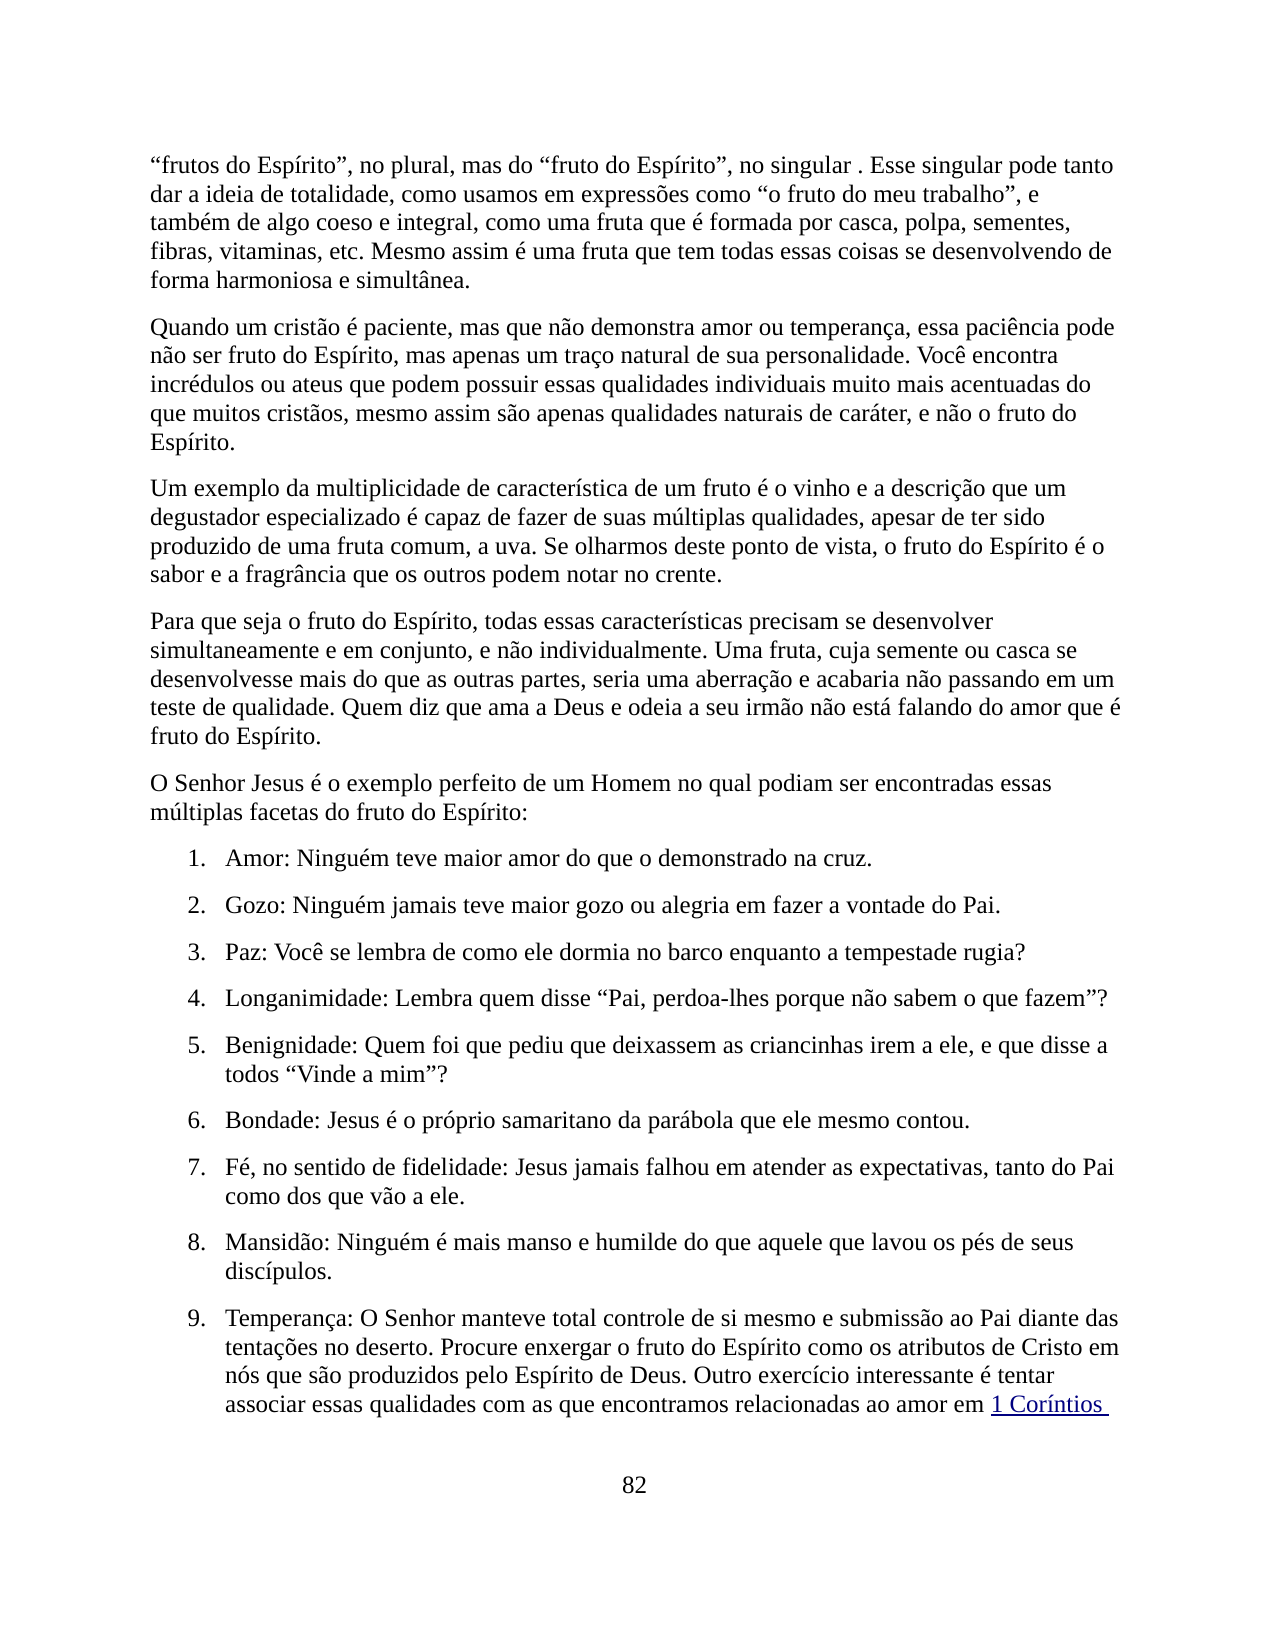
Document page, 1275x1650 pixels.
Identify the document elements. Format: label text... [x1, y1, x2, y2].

text Quando um cristão é paciente, mas que não demonstra amor ou temperança, essa paciência pode não ser fruto do Espírito, mas apenas um traço natural de sua personalidade. Você encontra incrédulos ou ateus que podem possuir essas qualidades individuais muito mais acentuadas do que muitos cristãos, mesmo assim são apenas qualidades naturais de caráter, e não o fruto do Espírito. [150, 312, 1125, 455]
list Fé, no sentido de fidelidade: Jesus jamais falhou em atender as expectativas, tanto do Pai como dos que vão a ele. [187, 1152, 1125, 1209]
text “frutos do Espírito”, no plural, mas do “fruto do Espírito”, no singular . Esse singular pode tanto dar a ideia de totalidade, como usamos em expressões como “o fruto do meu trabalho”, e também de algo coeso e integral, como uma fruta que é formada por casca, polpa, sementes, fibras, vitaminas, etc. Mesmo assim é uma fruta que tem todas essas coisas se desenvolvendo de forma harmoniosa e simultânea. [150, 150, 1125, 294]
list Benignidade: Quem foi que pediu que deixassem as criancinhas irem a ele, e que disse a todos “Vinde a mim”? [187, 1030, 1125, 1087]
list Longanimidade: Lembra quem disse “Pai, perdoa-lhes porque não sabem o que fazem”? [187, 983, 1125, 1012]
list Bondade: Jesus é o próprio samaritano da parábola que ele mesmo contou. [187, 1105, 1125, 1134]
list Mansidão: Ninguém é mais manso e humilde do que aquele que lavou os pés de seus discípulos. [187, 1227, 1125, 1285]
text Para que seja o fruto do Espírito, todas essas características precisam se desenvolver simultaneamente e em conjunto, e não individualmente. Uma fruta, cuja semente ou casca se desenvolvesse mais do que as outras partes, seria uma aberração e acabaria não passando em um teste de qualidade. Quem diz que ama a Deus e odeia a seu irmão não está falando do amor que é fruto do Espírito. [150, 606, 1125, 750]
text O Senhor Jesus é o exemplo perfeito de um Homem no qual podiam ser encontradas essas múltiplas facetas do fruto do Espírito: [150, 768, 1125, 825]
list Gozo: Ninguém jamais teve maior gozo ou alegria em fazer a vontade do Pai. [187, 890, 1125, 919]
list Amor: Ninguém teve maior amor do que o demonstrado na cruz. [187, 843, 1125, 872]
text Um exemplo da multiplicidade de característica de um fruto é o vinho e a descrição que um degustador especializado é capaz de fazer de suas múltiplas qualidades, apesar de ter sido produzido de uma fruta comum, a uva. Se olharmos deste ponto de vista, o fruto do Espírito é o sabor e a fragrância que os outros podem notar no crente. [150, 473, 1125, 588]
list Paz: Você se lembra de como ele dormia no barco enquanto a tempestade rugia? [187, 937, 1125, 965]
list Temperança: O Senhor manteve total controle de si mesmo e submissão ao Pai diante das tentações no deserto. Procure enxergar o fruto do Espírito como os atributos de Cristo em nós que são produzidos pelo Espírito de Deus. Outro exercício interessante é tentar associar essas qualidades com as que encontramos relacionadas ao amor em 1 Coríntios [187, 1303, 1125, 1418]
